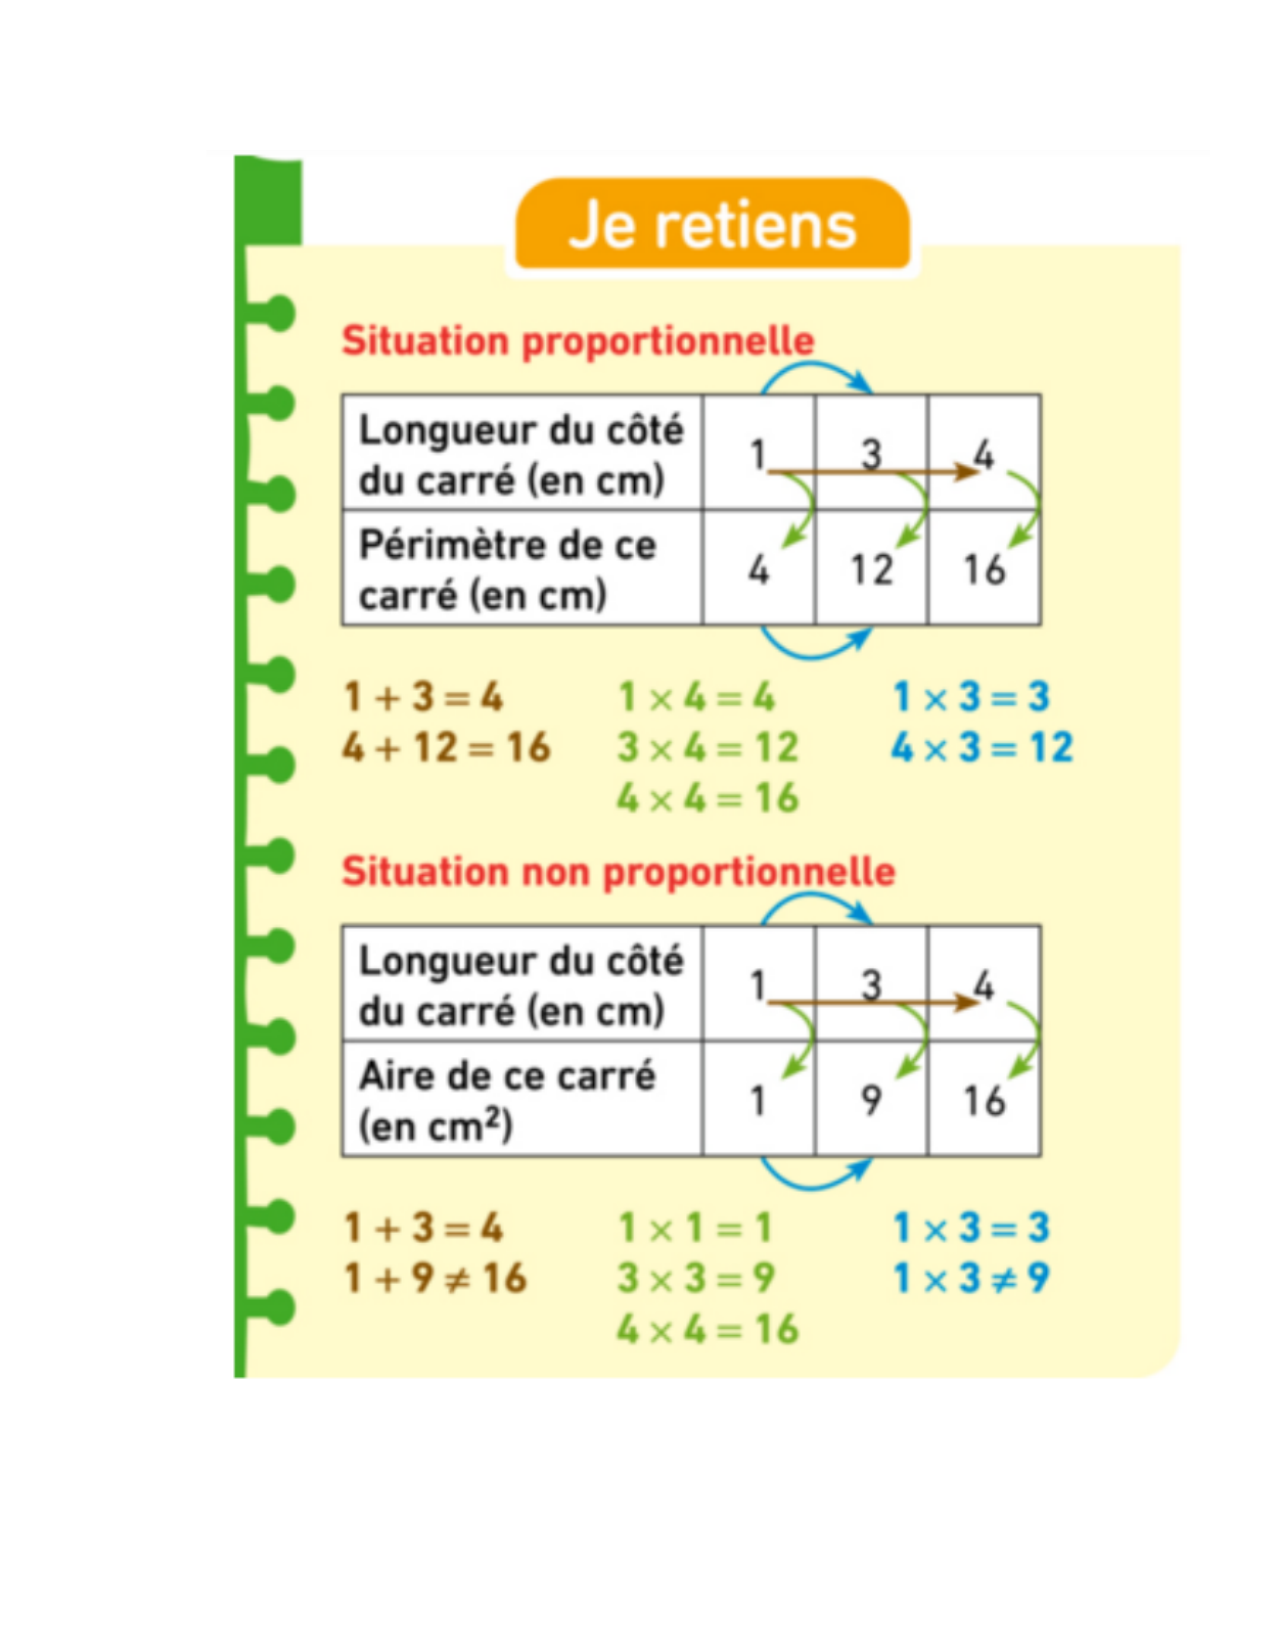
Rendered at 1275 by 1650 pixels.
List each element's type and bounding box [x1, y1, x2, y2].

picture [206, 150, 1211, 1392]
